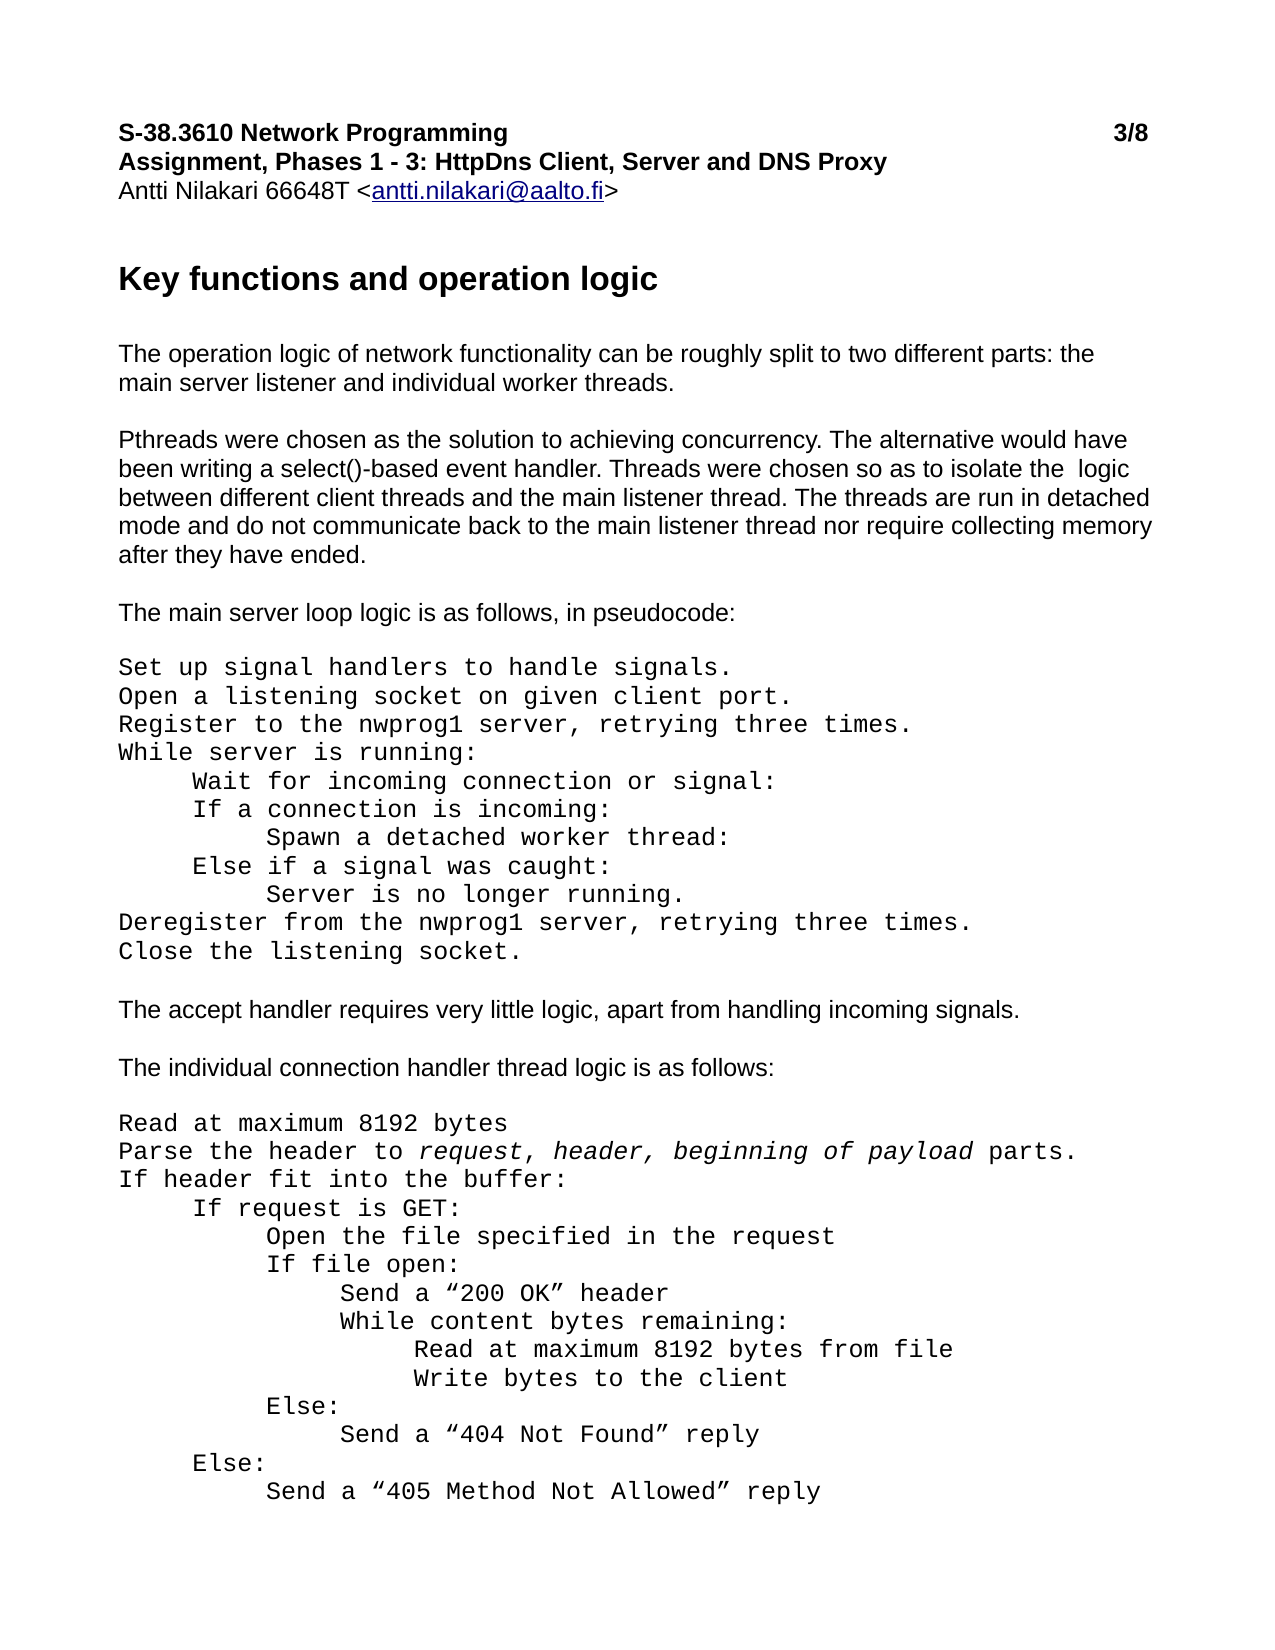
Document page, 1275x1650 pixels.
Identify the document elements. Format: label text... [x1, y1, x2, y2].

text Register to the nwprog1 server, retrying three times. [118, 712, 1157, 740]
subtitle Key functions and operation logic [118, 259, 1157, 297]
text Parse the header to request, header, beginning of payload parts. [118, 1139, 1157, 1167]
text While content bytes remaining: [118, 1309, 1157, 1337]
text Deregister from the nwprog1 server, retrying three times. [118, 910, 1157, 938]
text The individual connection handler thread logic is as follows: [118, 1053, 1157, 1082]
text Send a “405 Method Not Allowed” reply [118, 1479, 1157, 1507]
text Open the file specified in the request [118, 1224, 1157, 1252]
text Send a “404 Not Found” reply [118, 1422, 1157, 1450]
text While server is running: [118, 740, 1157, 768]
text Pthreads were chosen as the solution to achieving concurrency. The alternative would have been writing a select()-based event handler. Threads were chosen so as to isolate the logic between different client threads and the main listener thread. The threads are run in detached mode and do not communicate back to the main listener thread nor require collecting memory after they have ended. [118, 425, 1157, 569]
text Open a listening socket on given client port. [118, 683, 1157, 712]
text Write bytes to the client [118, 1365, 1157, 1394]
text Set up signal handlers to handle signals. [118, 655, 1157, 683]
text Close the listening socket. [118, 938, 1157, 967]
text The accept handler requires very little logic, apart from handling incoming signals. [118, 995, 1157, 1024]
text The main server loop logic is as follows, in pseudocode: [118, 597, 1157, 626]
text Else: [118, 1394, 1157, 1422]
text The operation logic of network functionality can be roughly split to two different parts: the main server listener and individual worker threads. [118, 339, 1157, 396]
text Wait for incoming connection or signal: [118, 768, 1157, 797]
text Send a “200 OK” header [118, 1280, 1157, 1309]
text Read at maximum 8192 bytes [118, 1110, 1157, 1139]
text Else: [118, 1450, 1157, 1479]
text If a connection is incoming: [118, 797, 1157, 825]
text Else if a signal was caught: [118, 853, 1157, 882]
text Server is no longer running. [118, 882, 1157, 910]
text Spawn a detached worker thread: [118, 825, 1157, 853]
text Read at maximum 8192 bytes from file [118, 1337, 1157, 1365]
text If header fit into the buffer: [118, 1167, 1157, 1195]
text If file open: [118, 1252, 1157, 1280]
text If request is GET: [118, 1195, 1157, 1224]
